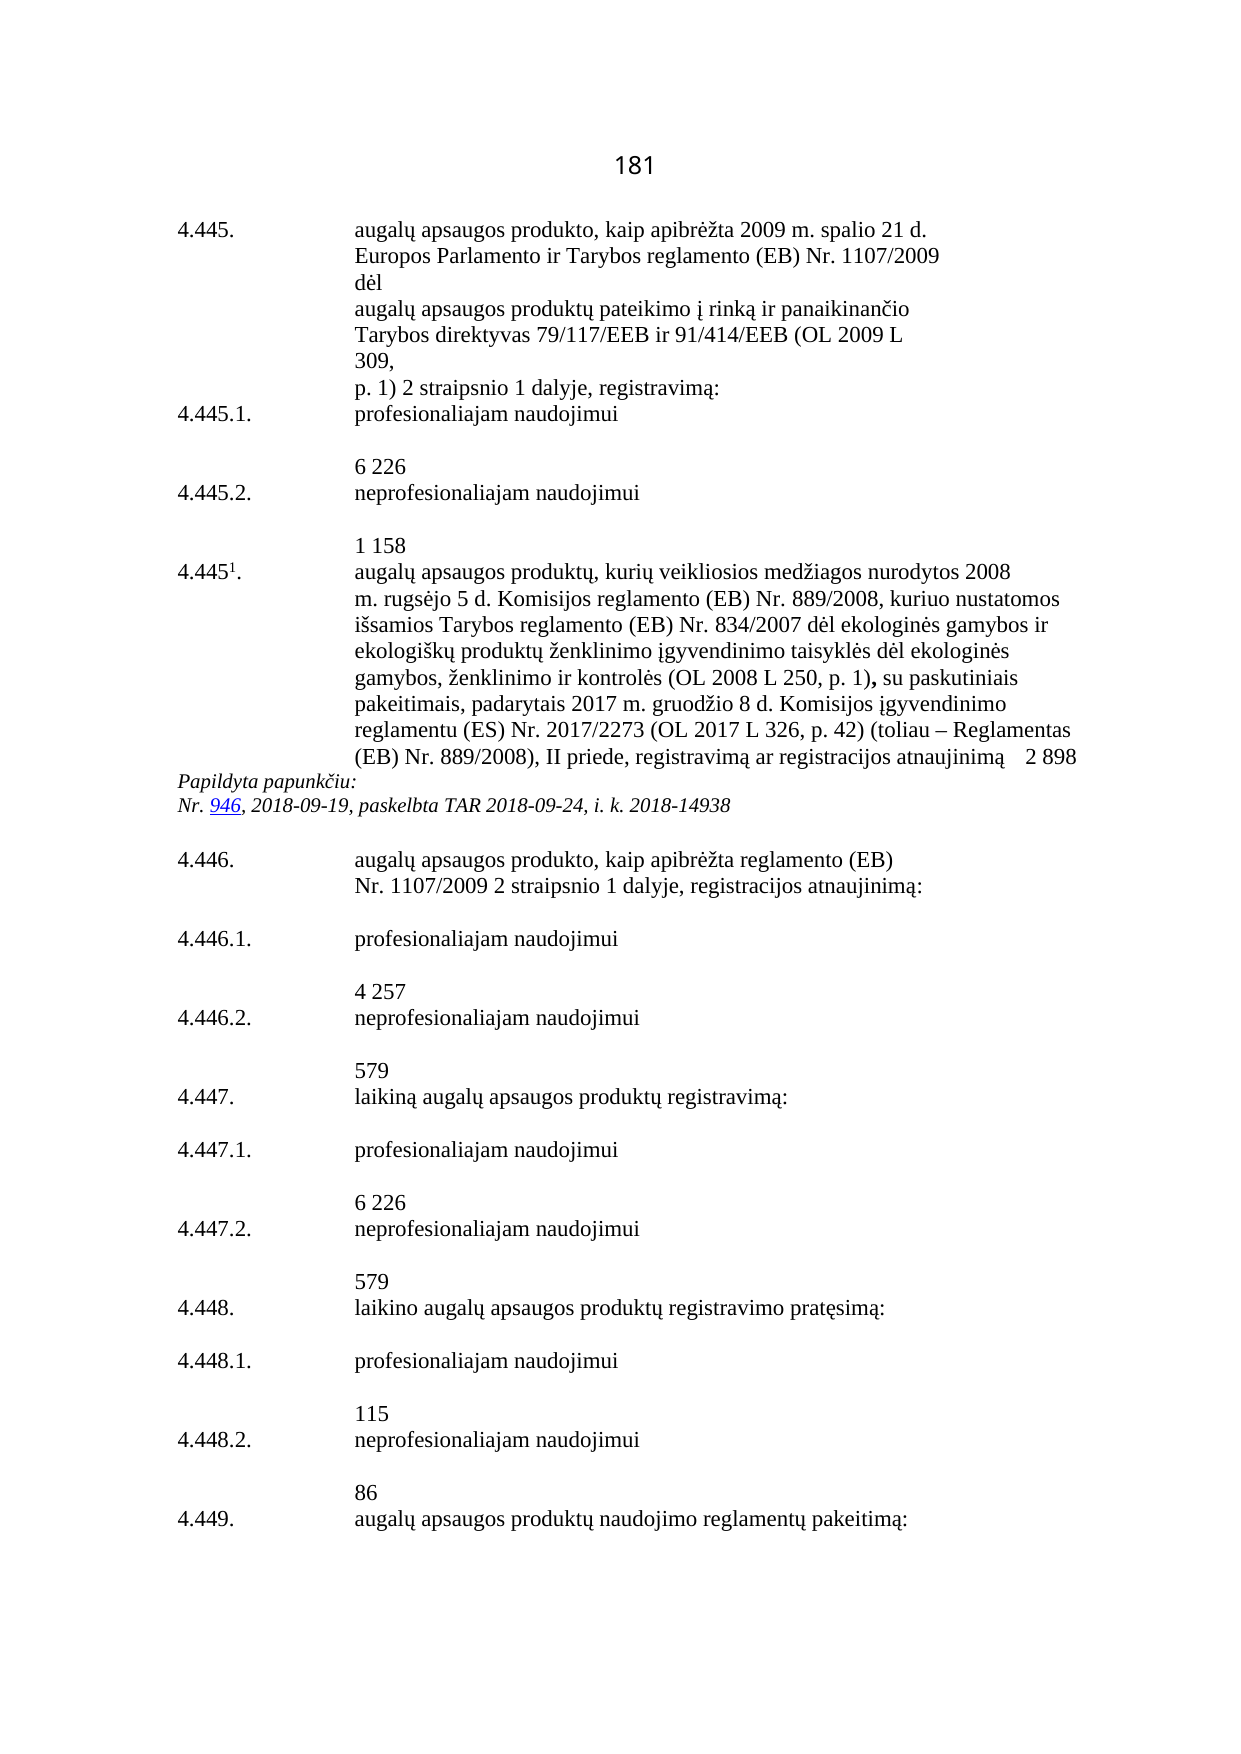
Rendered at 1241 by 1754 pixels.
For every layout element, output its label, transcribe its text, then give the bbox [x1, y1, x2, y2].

text 4.448.2. neprofesionaliajam naudojimui 86 [177, 1426, 945, 1505]
text 4.445.1. profesionaliajam naudojimui 6 226 [177, 400, 945, 479]
text 4.448. laikino augalų apsaugos produktų registravimo pratęsimą: [177, 1294, 945, 1347]
text Papildyta papunkčiu: [177, 769, 1093, 793]
text 4.448.1. profesionaliajam naudojimui 115 [177, 1347, 945, 1426]
text 4.446.2. neprofesionaliajam naudojimui 579 [177, 1004, 945, 1083]
text 4.445.2. neprofesionaliajam naudojimui 1 158 [177, 479, 945, 558]
text Europos Parlamento ir Tarybos reglamento (EB) Nr. 1107/2009 dėl [354, 242, 945, 295]
text Tarybos direktyvas 79/117/EEB ir 91/414/EEB (OL 2009 L 309, [354, 321, 945, 374]
text 4.445. augalų apsaugos produkto, kaip apibrėžta 2009 m. spalio 21 d. [177, 216, 945, 242]
text 4.4451. augalų apsaugos produktų, kurių veikliosios medžiagos nurodytos 2008 m. rugsėjo 5 d. Komisijos reglamento (EB) Nr. 889/2008, kuriuo nustatomos išsamios Tarybos reglamento (EB) Nr. 834/2007 dėl ekologinės gamybos ir ekologiškų produktų ženklinimo įgyvendinimo taisyklės dėl ekologinės gamybos, ženklinimo ir kontrolės (OL 2008 L 250, p. 1), su paskutiniais pakeitimais, padarytais 2017 m. gruodžio 8 d. Komisijos įgyvendinimo reglamentu (ES) Nr. 2017/2273 (OL 2017 L 326, p. 42) (toliau – Reglamentas (EB) Nr. 889/2008), II priede, registravimą ar registracijos atnaujinimą 2 898 [177, 558, 1093, 769]
text 4.446.1. profesionaliajam naudojimui 4 257 [177, 925, 945, 1004]
text 4.447.2. neprofesionaliajam naudojimui 579 [177, 1215, 945, 1294]
text 4.449. augalų apsaugos produktų naudojimo reglamentų pakeitimą: [177, 1505, 945, 1558]
text Nr. 946, 2018-09-19, paskelbta TAR 2018-09-24, i. k. 2018-14938 [177, 793, 1093, 817]
text 4.447. laikiną augalų apsaugos produktų registravimą: [177, 1083, 945, 1136]
text 4.446. augalų apsaugos produkto, kaip apibrėžta reglamento (EB) [177, 846, 945, 872]
text 4.447.1. profesionaliajam naudojimui 6 226 [177, 1136, 945, 1215]
text augalų apsaugos produktų pateikimo į rinką ir panaikinančio [354, 295, 945, 321]
text p. 1) 2 straipsnio 1 dalyje, registravimą: [354, 374, 945, 400]
text Nr. 1107/2009 2 straipsnio 1 dalyje, registracijos atnaujinimą: [354, 872, 945, 925]
